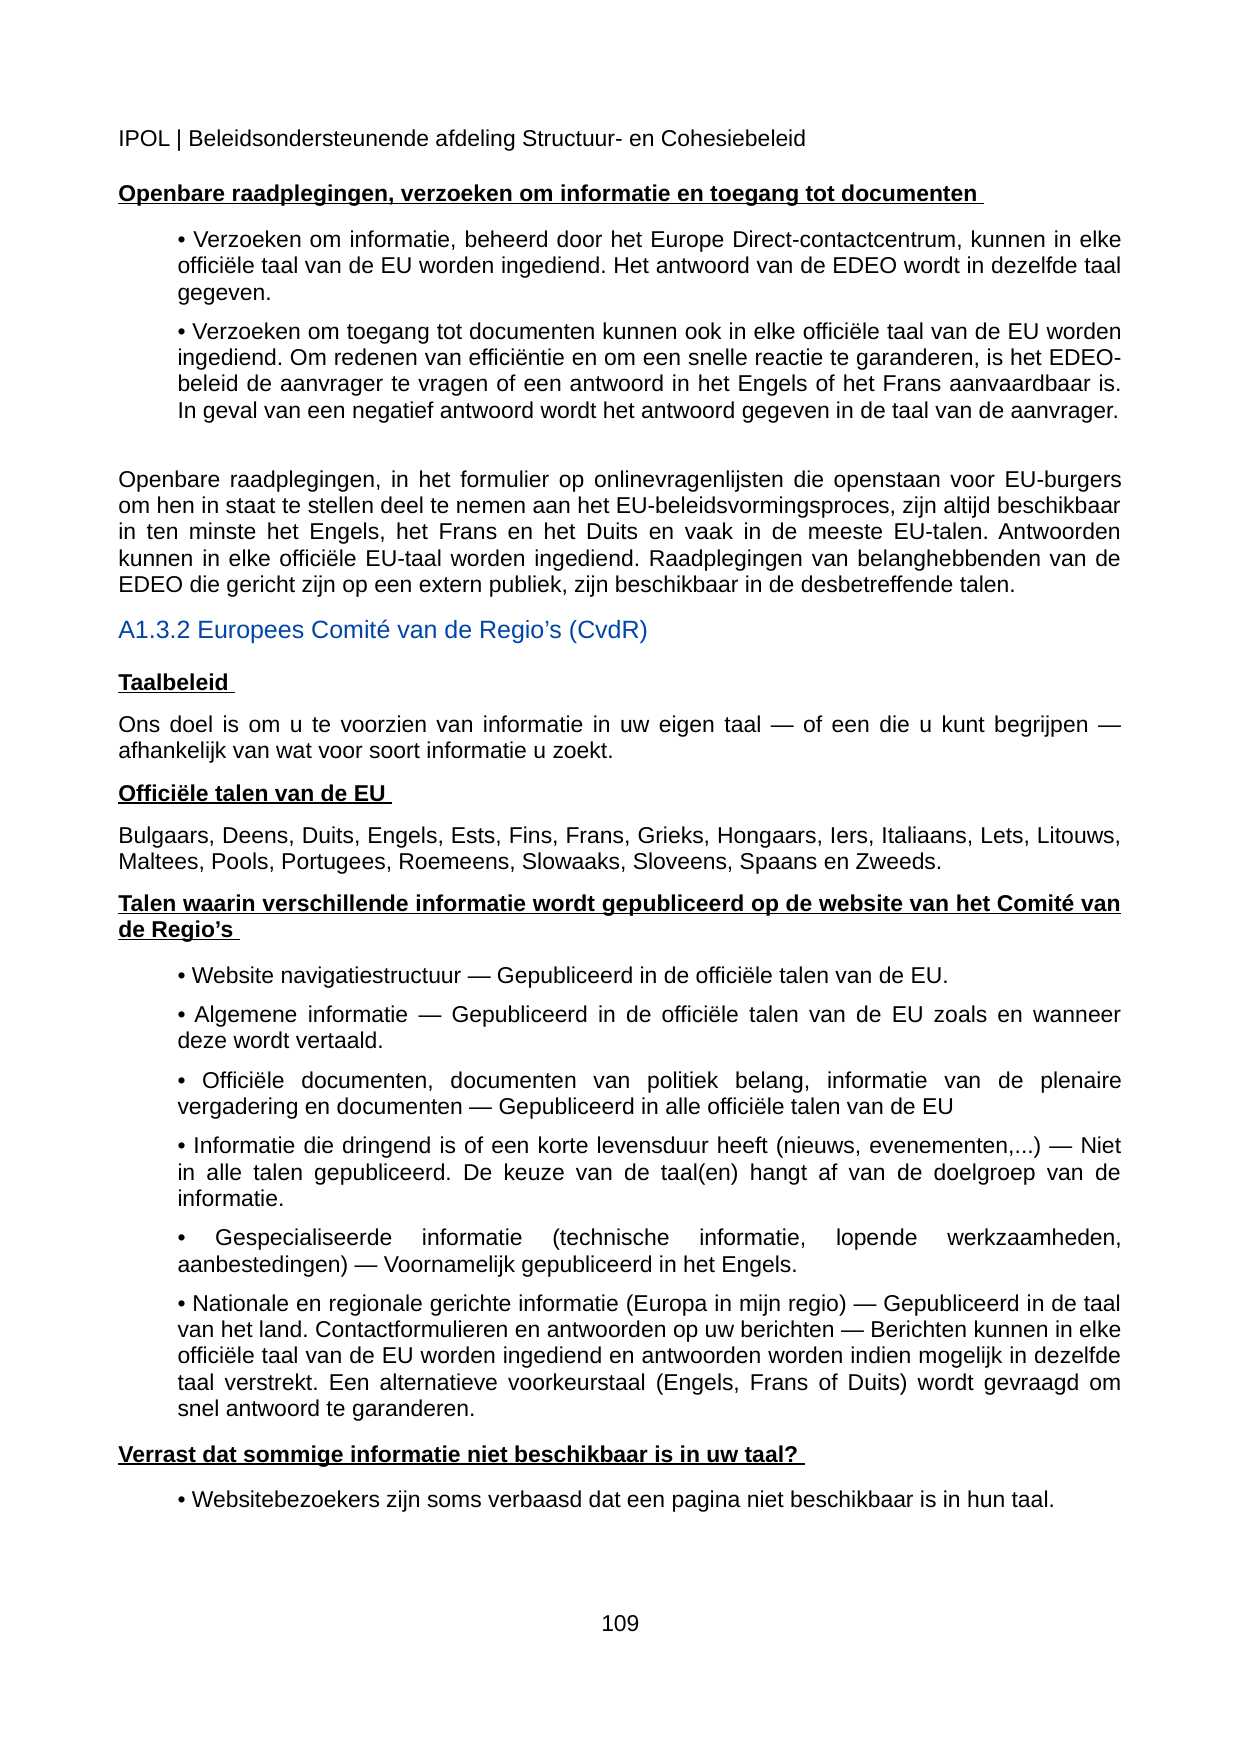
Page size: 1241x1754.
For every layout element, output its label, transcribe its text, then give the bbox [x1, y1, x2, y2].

text Ons doel is om u te voorzien van informatie in uw eigen taal — of een die u kunt begrijpen — afhankelijk van wat voor soort informatie u zoekt. [118, 711, 1122, 764]
text • Gespecialiseerde informatie (technische informatie, lopende werkzaamheden, aanbestedingen) — Voornamelijk gepubliceerd in het Engels. [177, 1224, 1122, 1277]
text • Officiële documenten, documenten van politiek belang, informatie van de plenaire vergadering en documenten — Gepubliceerd in alle officiële talen van de EU [177, 1067, 1122, 1119]
text • Nationale en regionale gerichte informatie (Europa in mijn regio) — Gepubliceerd in de taal van het land. Contactformulieren en antwoorden op uw berichten — Berichten kunnen in elke officiële taal van de EU worden ingediend en antwoorden worden indien mogelijk in dezelfde taal verstrekt. Een alternatieve voorkeurstaal (Engels, Frans of Duits) wordt gevraagd om snel antwoord te garanderen. [177, 1290, 1122, 1422]
subtitle Openbare raadplegingen, verzoeken om informatie en toegang tot documenten [118, 180, 1122, 207]
subtitle Verrast dat sommige informatie niet beschikbaar is in uw taal? [118, 1441, 1122, 1467]
text • Websitebezoekers zijn soms verbaasd dat een pagina niet beschikbaar is in hun taal. [177, 1486, 1122, 1512]
text Bulgaars, Deens, Duits, Engels, Ests, Fins, Frans, Grieks, Hongaars, Iers, Italiaans, Lets, Litouws, Maltees, Pools, Portugees, Roemeens, Slowaaks, Sloveens, Spaans en Zweeds. [118, 822, 1122, 874]
text • Informatie die dringend is of een korte levensduur heeft (nieuws, evenementen,...) — Niet in alle talen gepubliceerd. De keuze van de taal(en) hangt af van de doelgroep van de informatie. [177, 1132, 1122, 1211]
subtitle Officiële talen van de EU [118, 779, 1122, 806]
subtitle Talen waarin verschillende informatie wordt gepubliceerd op de website van het Comité van de Regio’s [118, 890, 1122, 943]
text • Website navigatiestructuur — Gepubliceerd in de officiële talen van de EU. [177, 962, 1122, 988]
subtitle A1.3.2 Europees Comité van de Regio’s (CvdR) [118, 615, 1122, 644]
subtitle Taalbeleid [118, 669, 1122, 695]
text • Verzoeken om informatie, beheerd door het Europe Direct-contactcentrum, kunnen in elke officiële taal van de EU worden ingediend. Het antwoord van de EDEO wordt in dezelfde taal gegeven. [177, 226, 1122, 305]
text Openbare raadplegingen, in het formulier op onlinevragenlijsten die openstaan voor EU-burgers om hen in staat te stellen deel te nemen aan het EU-beleidsvormingsproces, zijn altijd beschikbaar in ten minste het Engels, het Frans en het Duits en vaak in de meeste EU-talen. Antwoorden kunnen in elke officiële EU-taal worden ingediend. Raadplegingen van belanghebbenden van de EDEO die gericht zijn op een extern publiek, zijn beschikbaar in de desbetreffende talen. [118, 466, 1122, 597]
text • Algemene informatie — Gepubliceerd in de officiële talen van de EU zoals en wanneer deze wordt vertaald. [177, 1001, 1122, 1054]
text • Verzoeken om toegang tot documenten kunnen ook in elke officiële taal van de EU worden ingediend. Om redenen van efficiëntie en om een snelle reactie te garanderen, is het EDEO-beleid de aanvrager te vragen of een antwoord in het Engels of het Frans aanvaardbaar is. In geval van een negatief antwoord wordt het antwoord gegeven in de taal van de aanvrager. [177, 318, 1122, 423]
